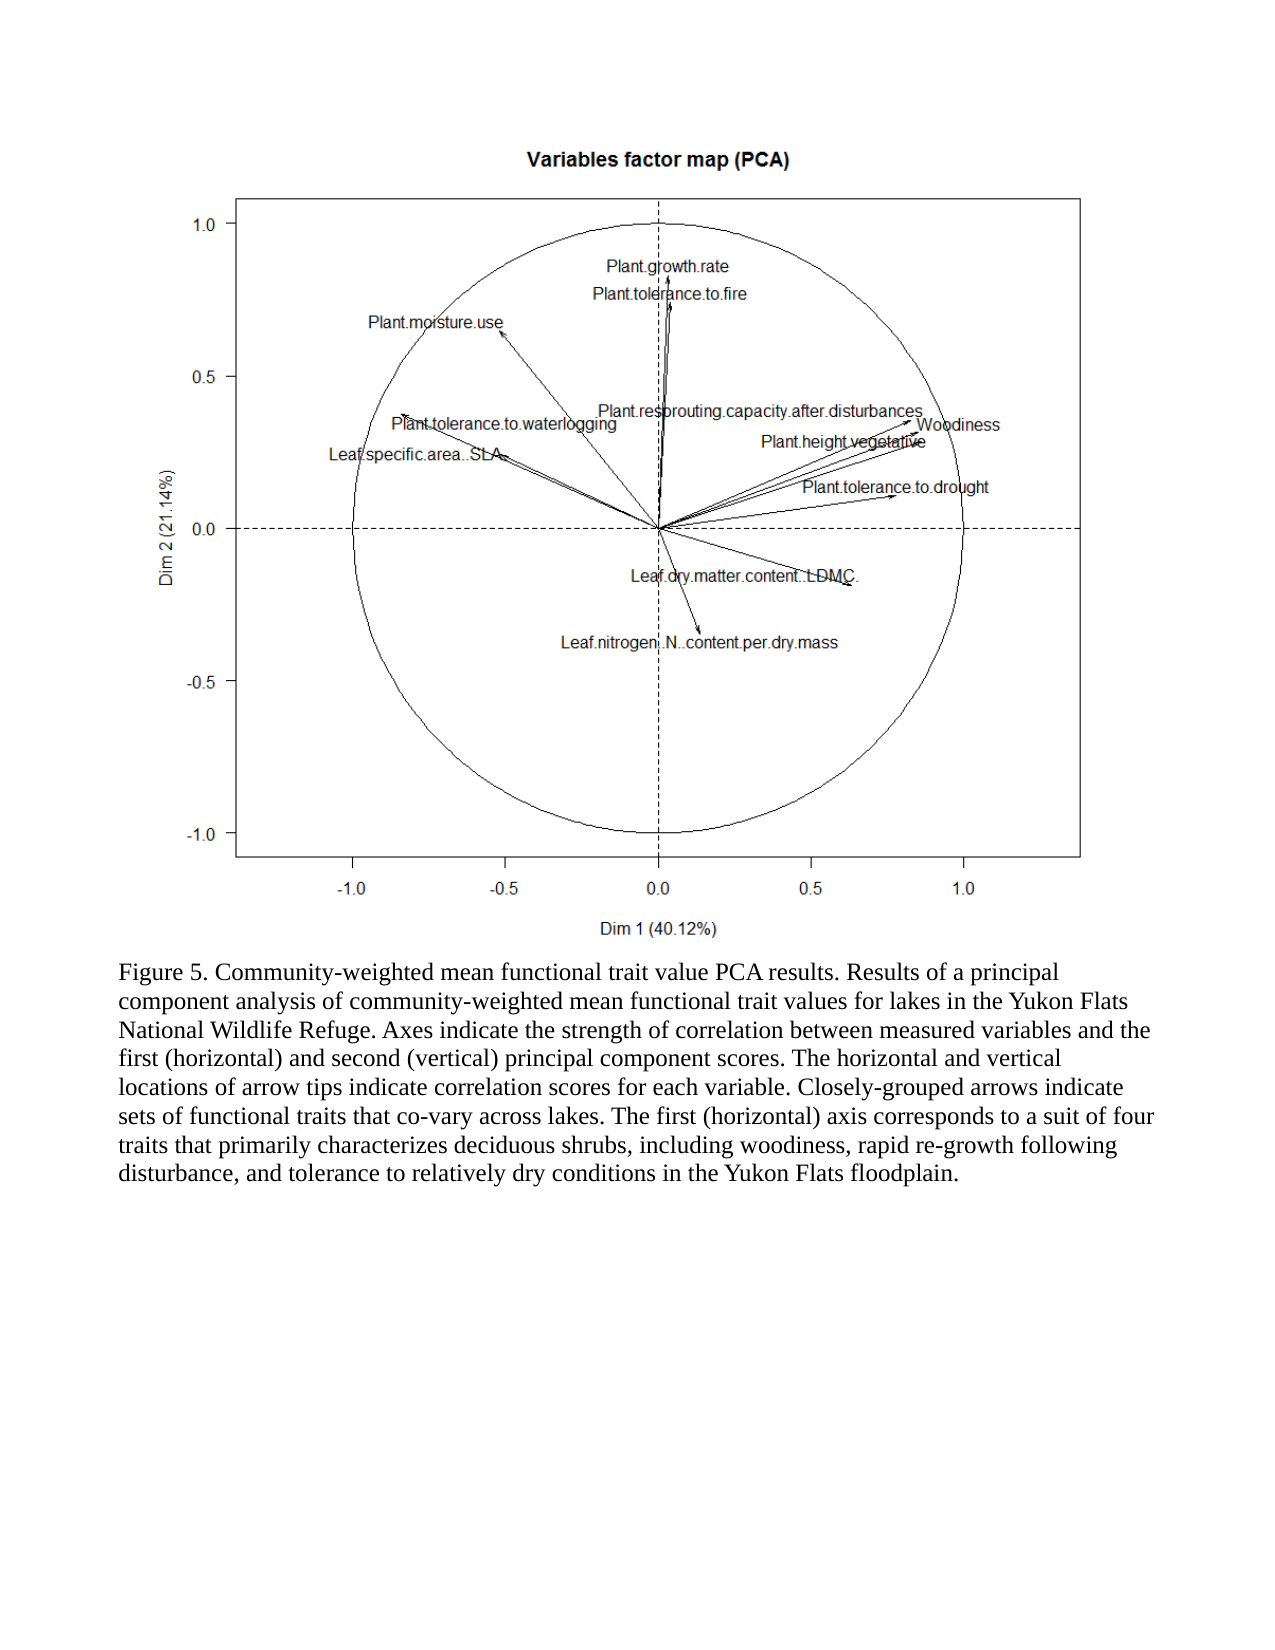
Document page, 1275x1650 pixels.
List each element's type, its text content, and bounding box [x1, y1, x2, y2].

text Figure 5. Community-weighted mean functional trait value PCA results. Results of a principal component analysis of community-weighted mean functional trait values for lakes in the Yukon Flats National Wildlife Refuge. Axes indicate the strength of correlation between measured variables and the first (horizontal) and second (vertical) principal component scores. The horizontal and vertical locations of arrow tips indicate correlation scores for each variable. Closely-grouped arrows indicate sets of functional traits that co-vary across lakes. The first (horizontal) axis corresponds to a suit of four traits that primarily characterizes deciduous shrubs, including woodiness, rapid re-growth following disturbance, and tolerance to relatively dry conditions in the Yukon Flats floodplain. [118, 118, 1157, 1187]
